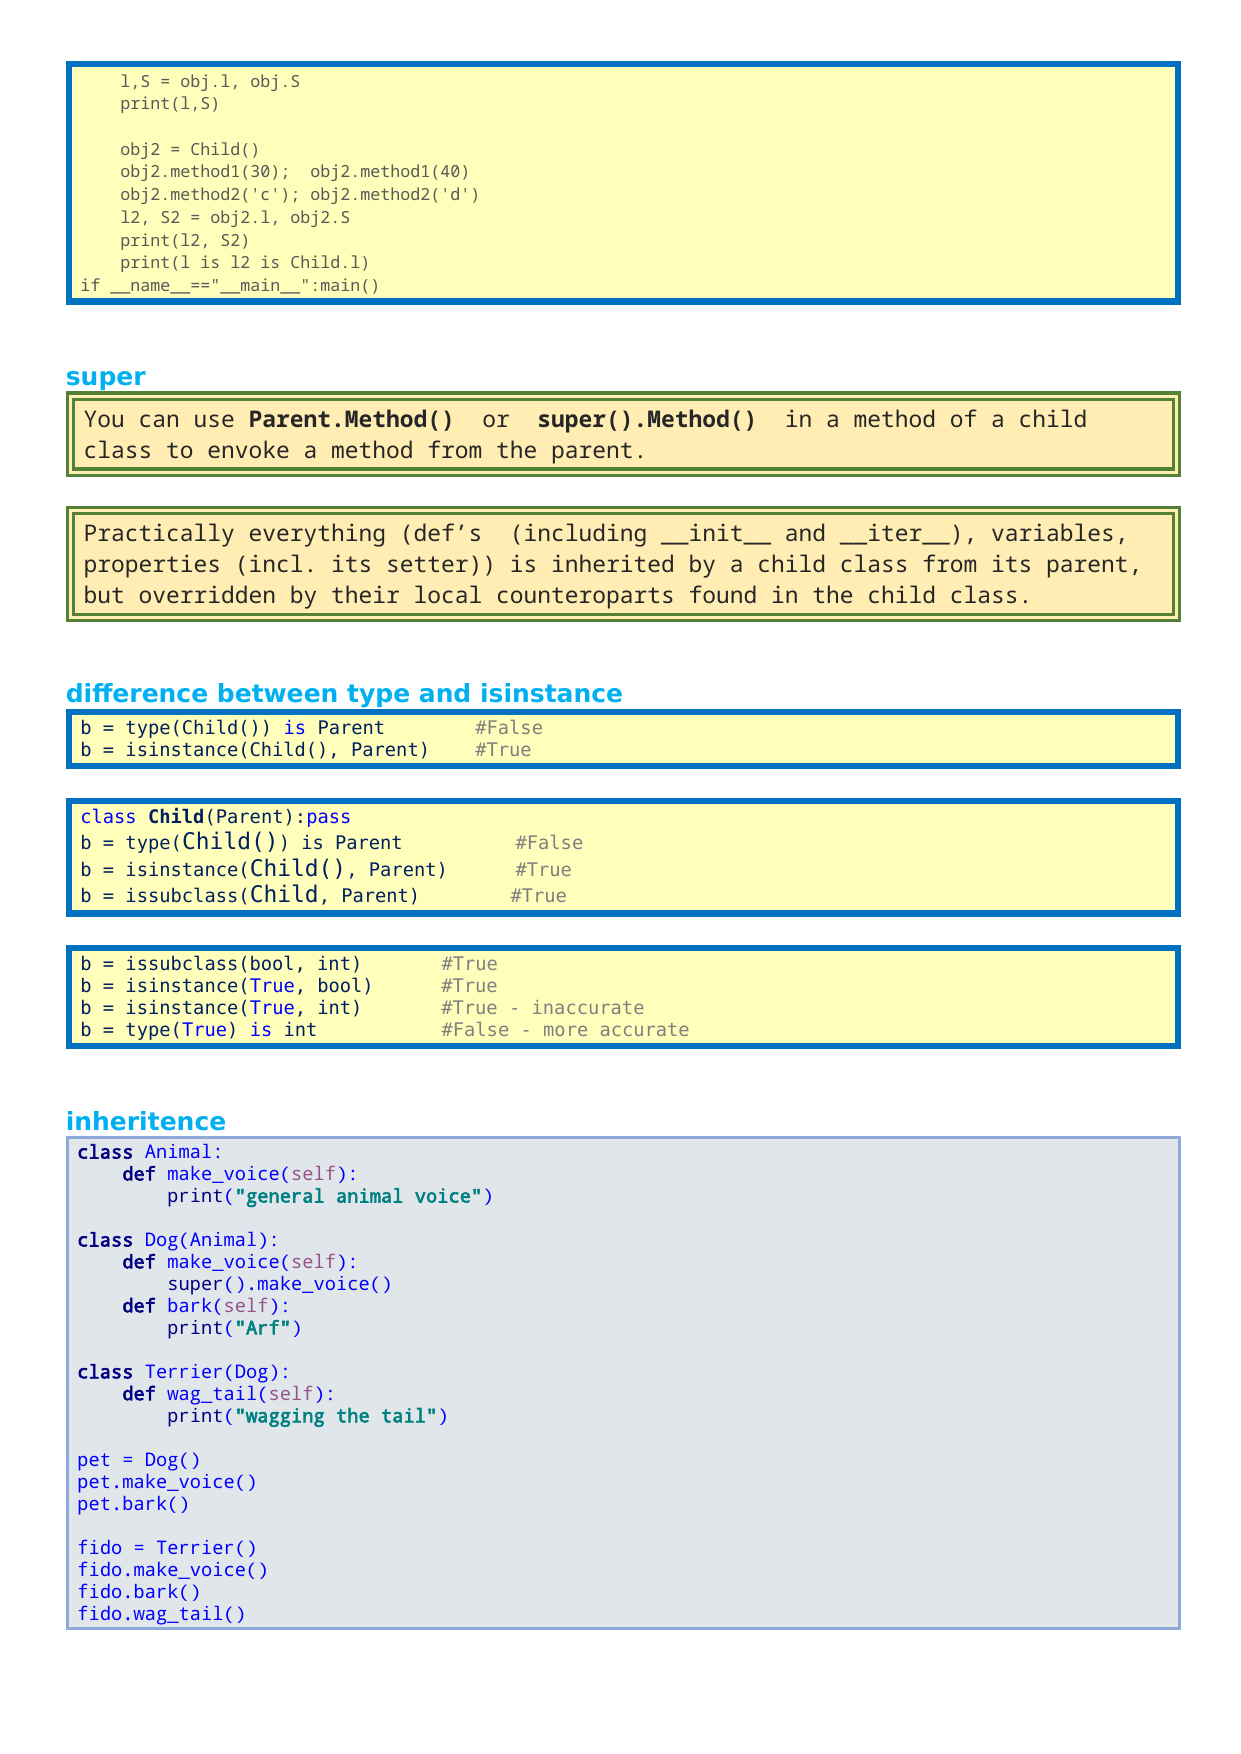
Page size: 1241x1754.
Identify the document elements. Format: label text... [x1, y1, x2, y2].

title difference between type and isinstance [66, 680, 1181, 709]
text Practically everything (def’s (including __init__ and __iter__), variables, properties (incl. its setter)) is inherited by a child class from its parent, but overridden by their local counteroparts found in the child class. [69, 509, 1178, 619]
text b = type(True) is int #False - more accurate [72, 1011, 1175, 1043]
text class Child(Parent):pass [72, 804, 1175, 820]
text b = type(Child()) is Parent #False [72, 820, 1175, 847]
text b = issubclass(Child, Parent) #True [72, 873, 1175, 910]
title super [66, 362, 1181, 391]
text b = issubclass(bool, int) #True [72, 951, 1175, 967]
text b = type(Child()) is Parent #False [72, 715, 1175, 731]
text l,S = obj.l, obj.S print(l,S) obj2 = Child() obj2.method1(30); obj2.method1(40) obj2.method2('c'); obj2.method2('d') l2, S2 = obj2.l, obj2.S print(l2, S2) print(l is l2 is Child.l) if __name__=="__main__":main() [72, 67, 1175, 298]
text b = isinstance(True, bool) #True [72, 967, 1175, 989]
text b = isinstance(True, int) #True - inaccurate [72, 989, 1175, 1011]
title inheritence [66, 1107, 1181, 1136]
text class Animal: def make_voice(self): print("general animal voice") class Dog(Animal): def make_voice(self): super().make_voice() def bark(self): print("Arf") class Terrier(Dog): def wag_tail(self): print("wagging the tail") pet = Dog() pet.make_voice() pet.bark() fido = Terrier() fido.make_voice() fido.bark() fido.wag_tail() [69, 1139, 1178, 1627]
text You can use Parent.Method() or super().Method() in a method of a child class to envoke a method from the parent. [69, 395, 1178, 474]
text b = isinstance(Child(), Parent) #True [72, 847, 1175, 873]
text b = isinstance(Child(), Parent) #True [72, 731, 1175, 763]
